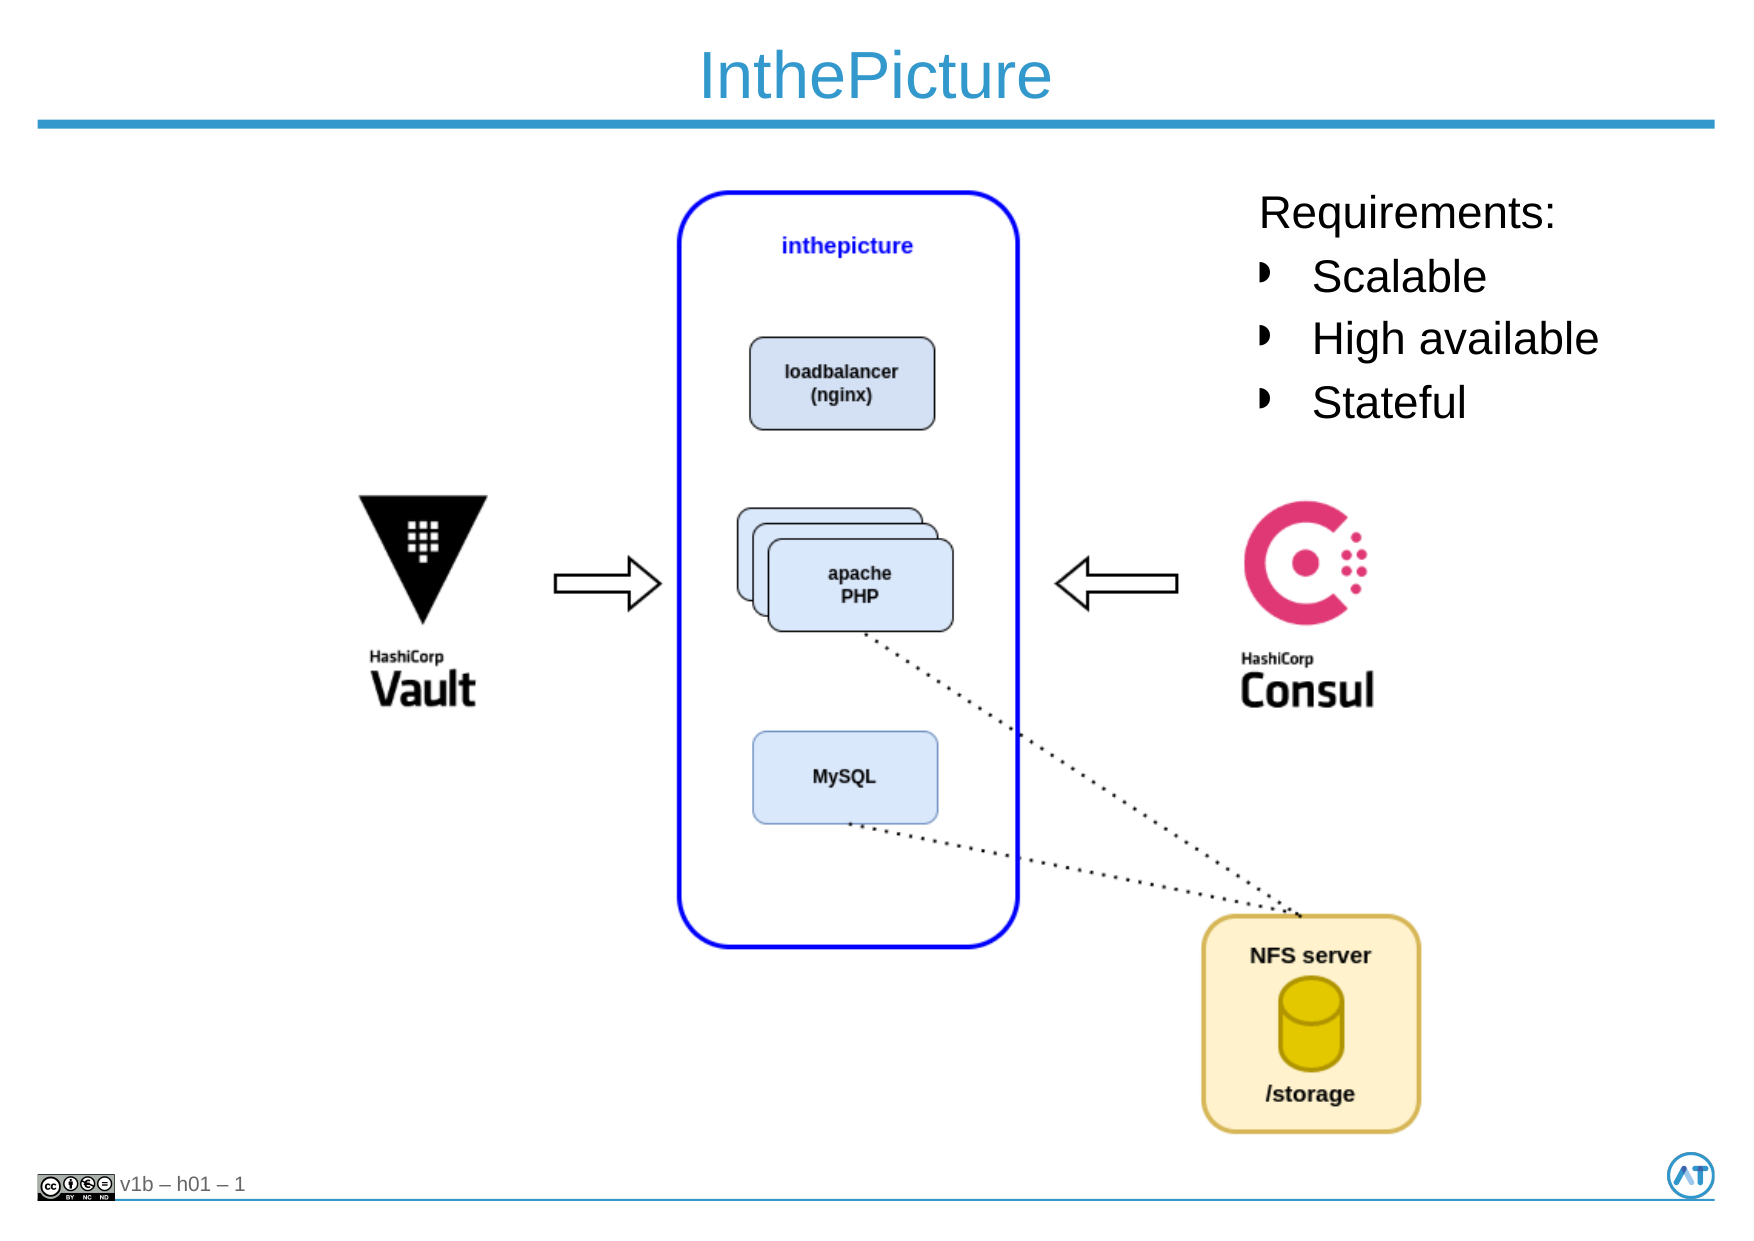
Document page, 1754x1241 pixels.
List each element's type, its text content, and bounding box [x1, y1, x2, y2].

picture [325, 149, 1437, 1182]
picture [1667, 1152, 1715, 1199]
picture [37, 1174, 115, 1201]
text_box Requirements: Scalable High available Stateful [1187, 187, 1676, 413]
text_box InthePicture [37, 38, 1715, 122]
